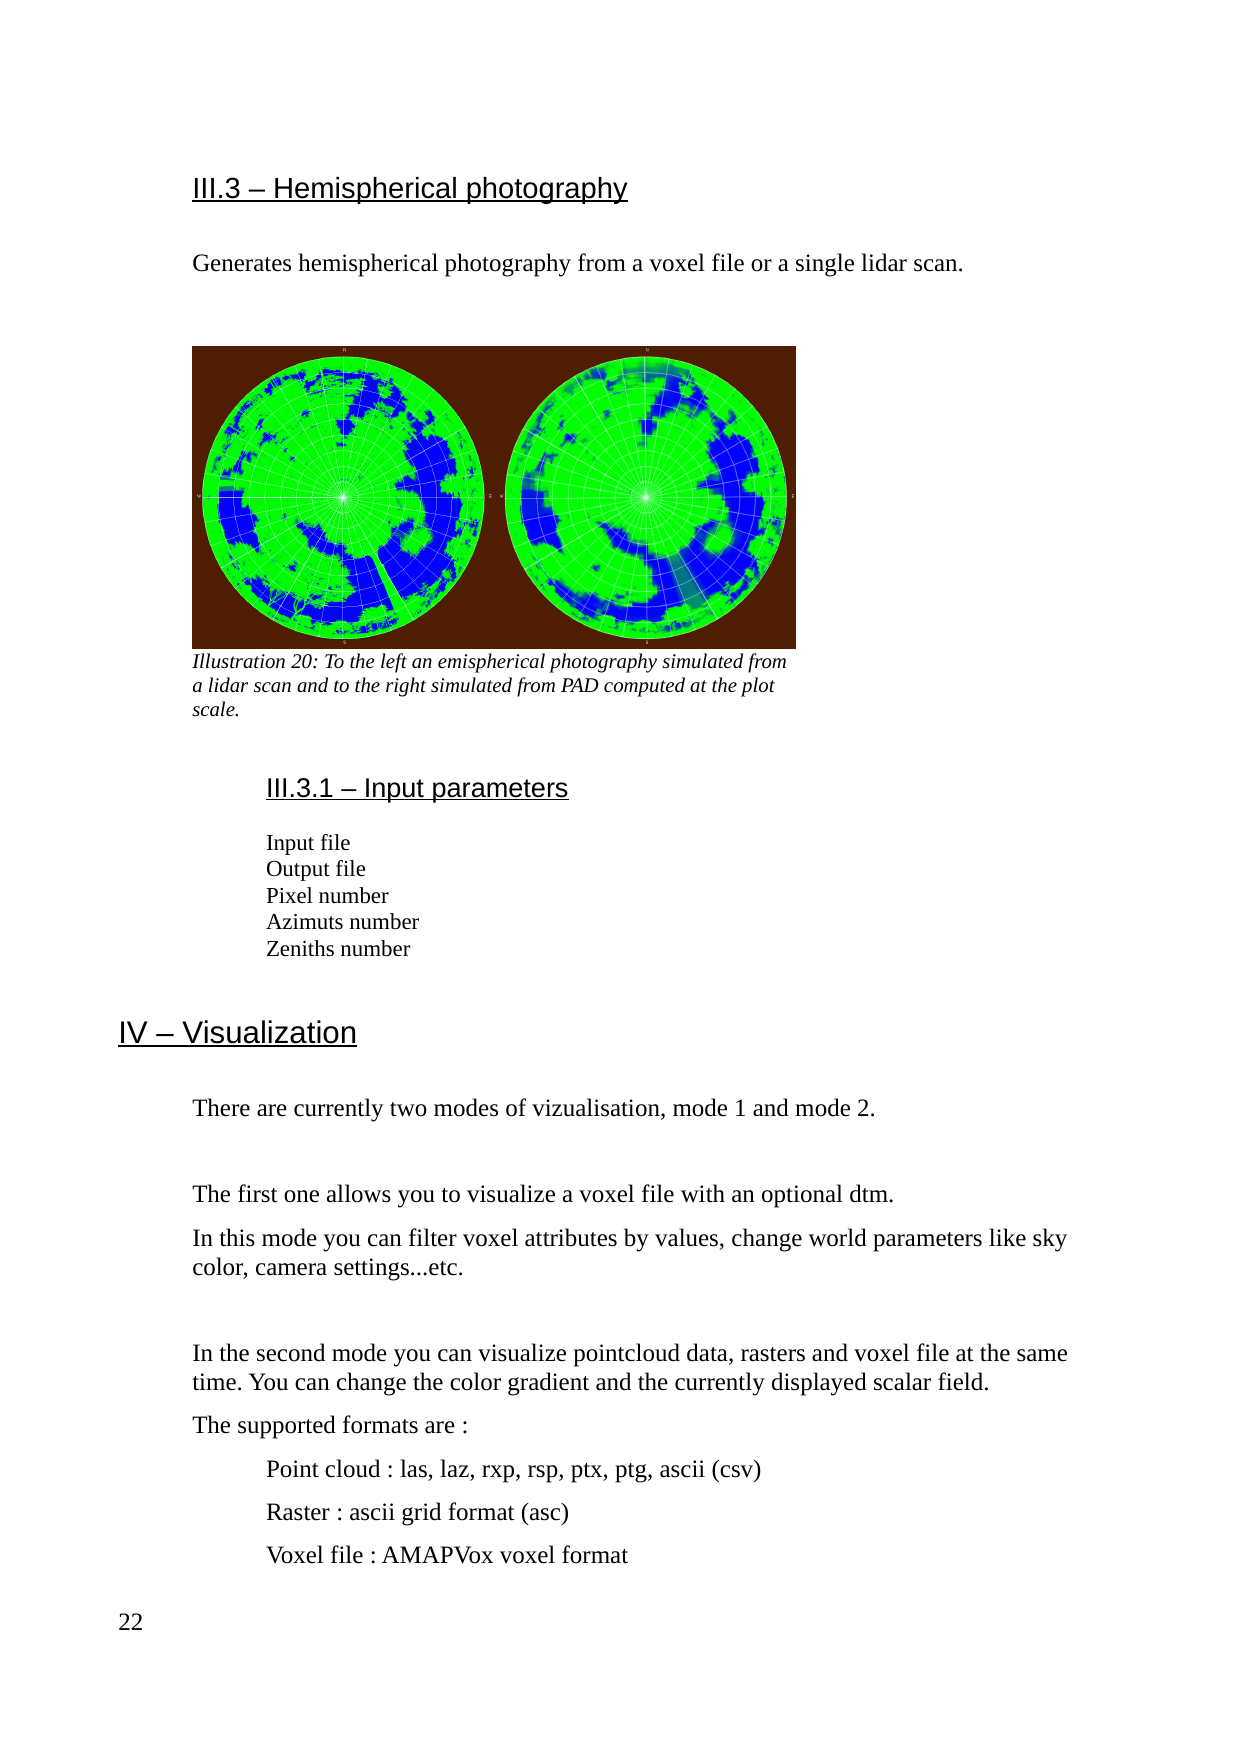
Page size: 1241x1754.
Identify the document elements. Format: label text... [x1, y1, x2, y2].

text The first one allows you to visualize a voxel file with an optional dtm. [192, 1179, 1122, 1208]
subtitle III.3 – Hemispherical photography [192, 171, 1122, 204]
subtitle III.3.1 – Input parameters [266, 772, 1122, 803]
subtitle IV – Visualization [118, 1014, 1122, 1049]
text In the second mode you can visualize pointcloud data, rasters and voxel file at the same time. You can change the color gradient and the currently displayed scalar field. [192, 1338, 1122, 1396]
text Azimuts number [266, 908, 1122, 934]
text The supported formats are : [192, 1410, 1122, 1439]
text Generates hemispherical photography from a voxel file or a single lidar scan. [192, 248, 1122, 276]
picture [192, 346, 796, 649]
text In this mode you can filter voxel attributes by values, change world parameters like sky color, camera settings...etc. [192, 1223, 1122, 1280]
text Raster : ascii grid format (asc) [192, 1497, 1122, 1526]
text Pixel number [266, 882, 1122, 908]
text Zeniths number [266, 934, 1122, 961]
text Output file [266, 856, 1122, 882]
text Voxel file : AMAPVox voxel format [192, 1540, 1122, 1569]
text Illustration 20: To the left an emispherical photography simulated from a lidar scan and to the right simulated from PAD computed at the plot scale. [192, 649, 796, 721]
text Point cloud : las, laz, rxp, rsp, ptx, ptg, ascii (csv) [192, 1454, 1122, 1482]
text Input file [266, 829, 1122, 856]
text There are currently two modes of vizualisation, mode 1 and mode 2. [192, 1093, 1122, 1122]
